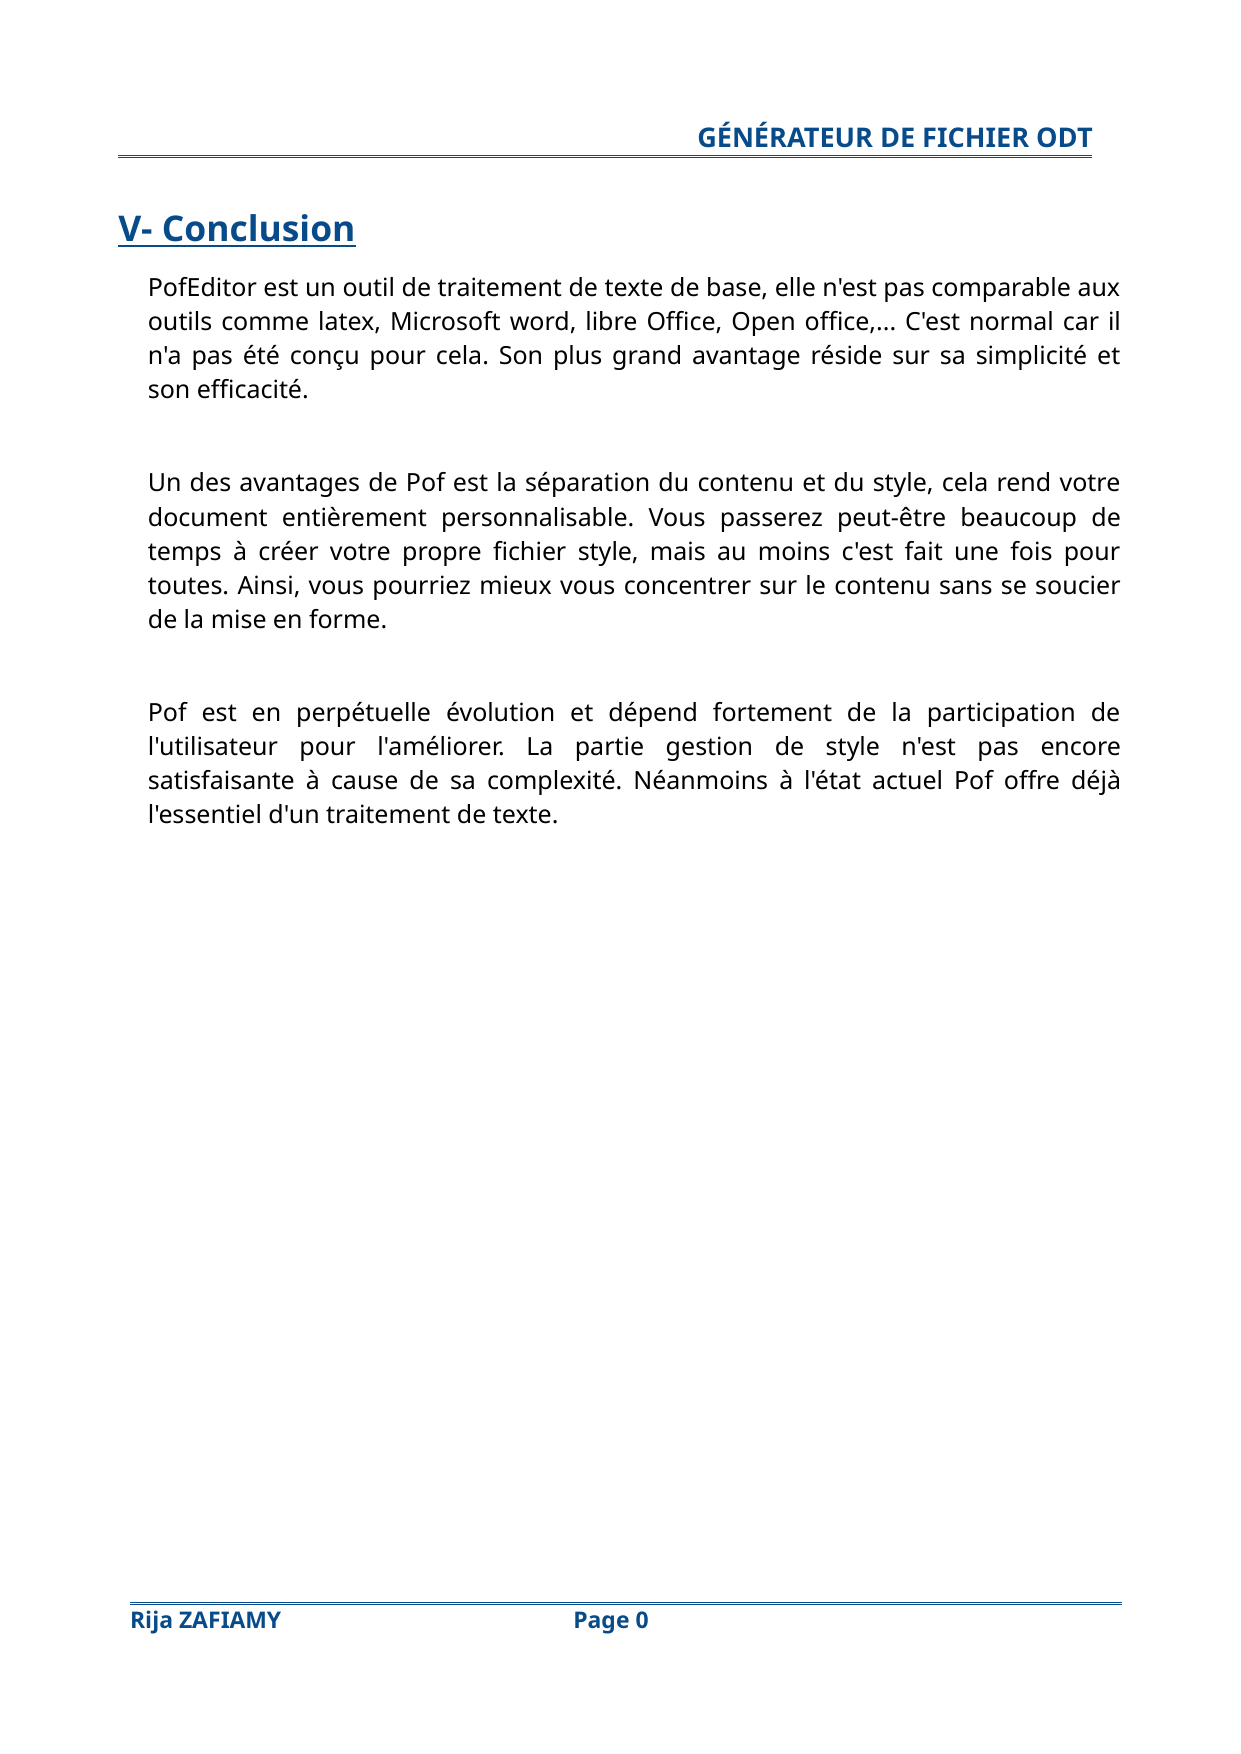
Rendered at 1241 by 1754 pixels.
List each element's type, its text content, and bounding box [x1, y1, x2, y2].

text PofEditor est un outil de traitement de texte de base, elle n'est pas comparable aux outils comme latex, Microsoft word, libre Office, Open office,... C'est normal car il n'a pas été conçu pour cela. Son plus grand avantage réside sur sa simplicité et son efficacité. [148, 270, 1122, 406]
text V- Conclusion [118, 204, 1122, 252]
text Pof est en perpétuelle évolution et dépend fortement de la participation de l'utilisateur pour l'améliorer. La partie gestion de style n'est pas encore satisfaisante à cause de sa complexité. Néanmoins à l'état actuel Pof offre déjà l'essentiel d'un traitement de texte. [148, 694, 1122, 831]
text Un des avantages de Pof est la séparation du contenu et du style, cela rend votre document entièrement personnalisable. Vous passerez peut-être beaucoup de temps à créer votre propre fichier style, mais au moins c'est fait une fois pour toutes. Ainsi, vous pourriez mieux vous concentrer sur le contenu sans se soucier de la mise en forme. [148, 465, 1122, 635]
